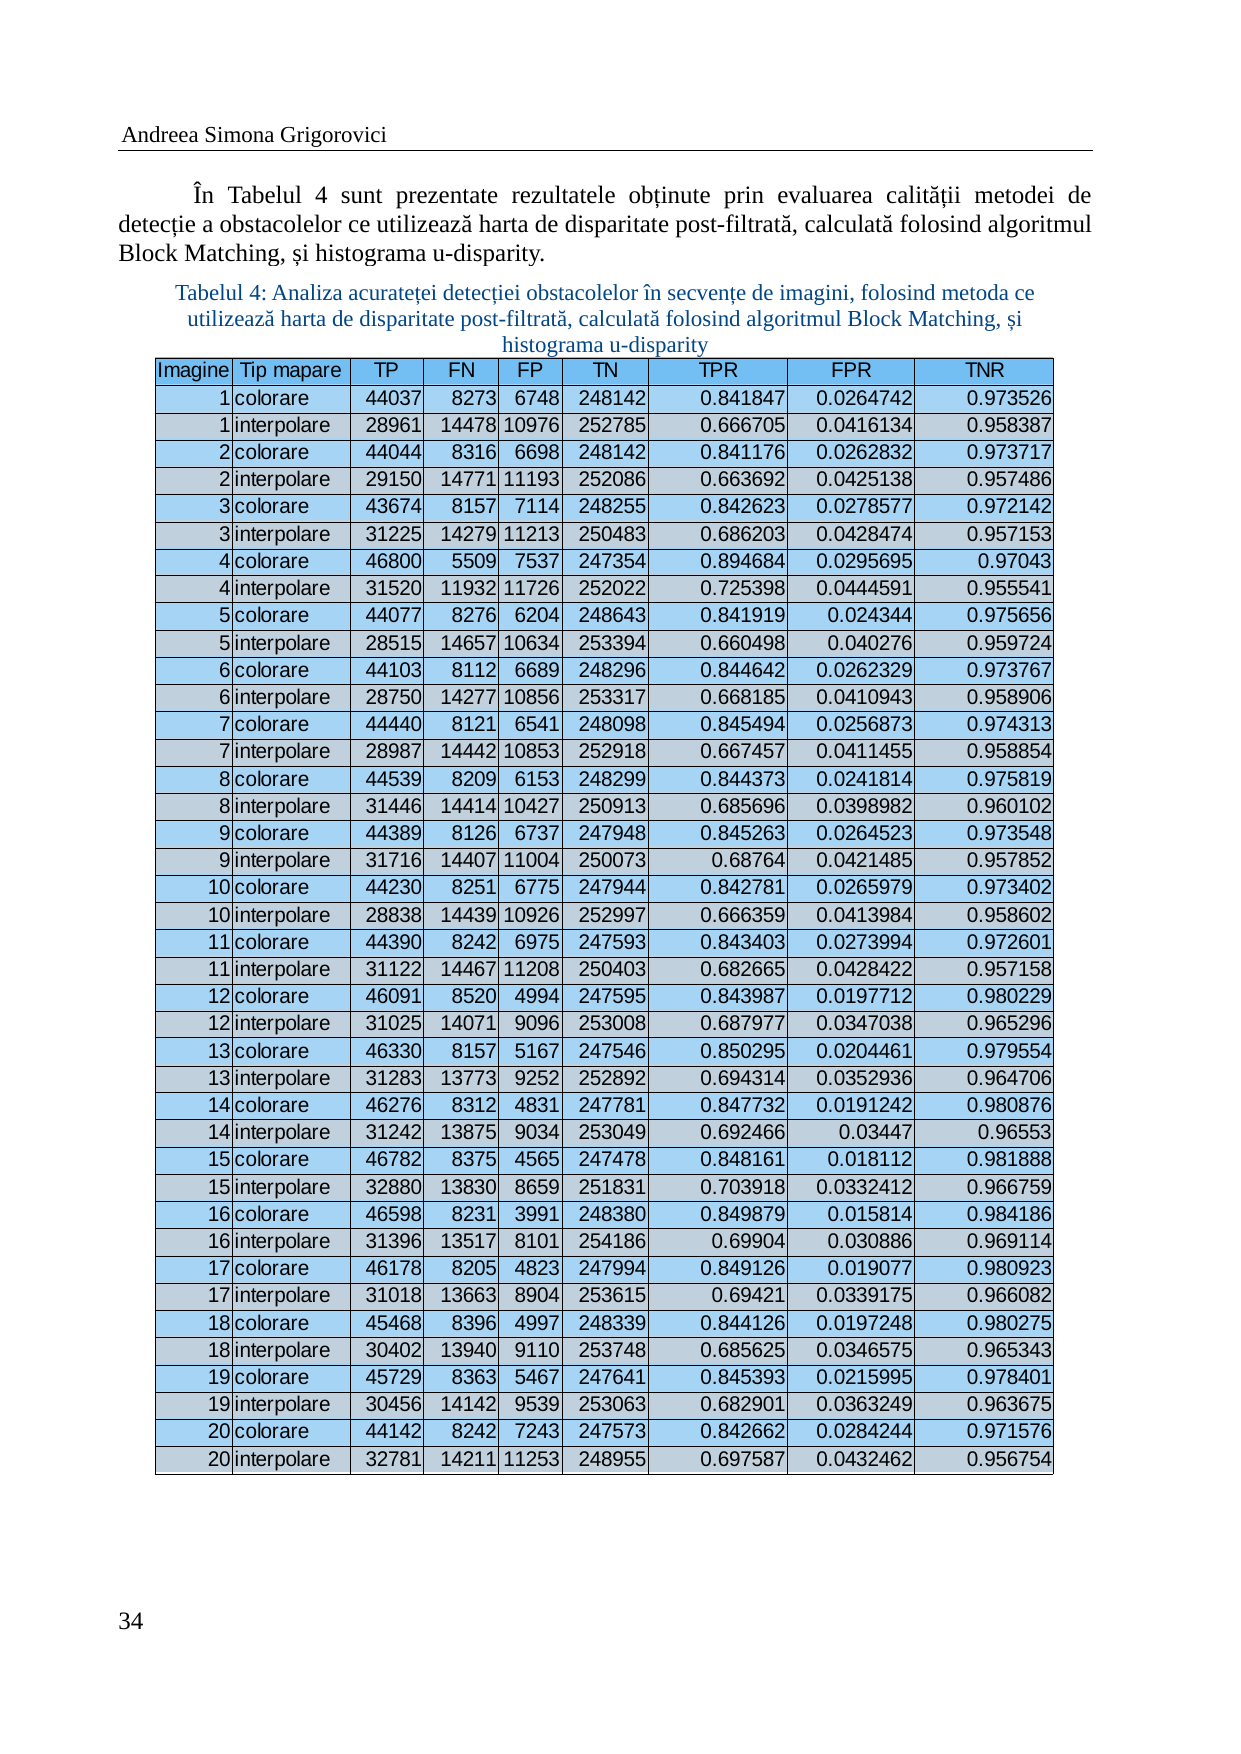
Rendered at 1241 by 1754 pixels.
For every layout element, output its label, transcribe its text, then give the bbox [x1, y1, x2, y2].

text Tabelul 4: Analiza acurateței detecției obstacolelor în secvențe de imagini, folosind metoda ce utilizează harta de disparitate post-filtrată, calculată folosind algoritmul Block Matching, și histograma u-disparity [154, 279, 1056, 1477]
text În Tabelul 4 sunt prezentate rezultatele obținute prin evaluarea calității metodei de detecție a obstacolelor ce utilizează harta de disparitate post-filtrată, calculată folosind algoritmul Block Matching, și histograma u-disparity. [118, 180, 1093, 266]
